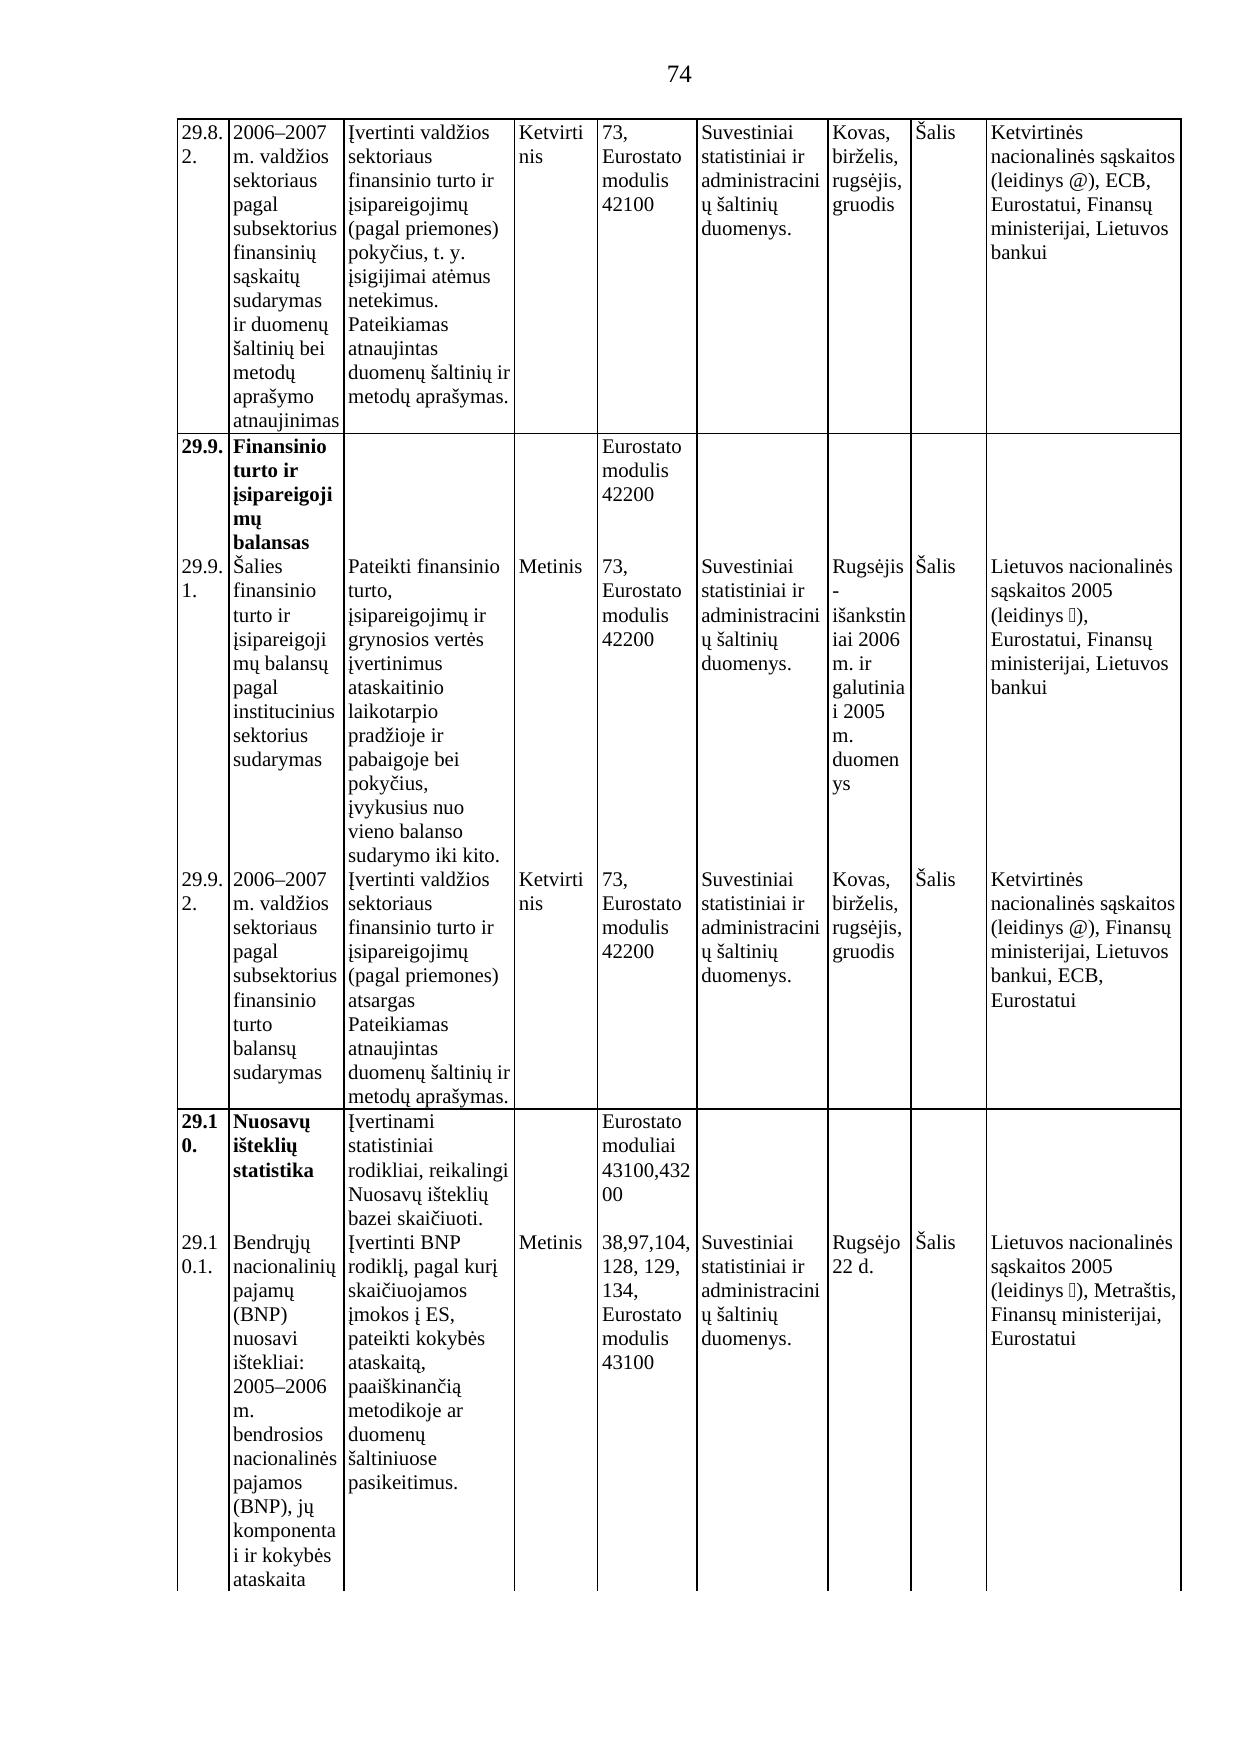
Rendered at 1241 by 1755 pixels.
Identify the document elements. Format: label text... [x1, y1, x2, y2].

table_cell Metinis [515, 554, 597, 867]
table_cell Rugsėjis -išankstiniai 2006 m. ir galutiniai 2005 m. duomenys [829, 554, 910, 867]
table_cell Suvestiniai statistiniai ir administracinių šaltinių duomenys. [698, 867, 827, 1108]
table_cell [345, 434, 514, 554]
table_cell [515, 1110, 597, 1230]
table_cell [912, 1110, 986, 1230]
table_cell 29.9.1. [178, 554, 228, 867]
table_cell [829, 1110, 910, 1230]
table_cell [829, 434, 910, 554]
table_cell Šalis [912, 120, 986, 432]
table_cell 73, Eurostato modulis 42200 [598, 554, 696, 867]
table_cell [515, 434, 597, 554]
table_cell Suvestiniai statistiniai ir administracinių šaltinių duomenys. [698, 554, 827, 867]
table_cell Kovas, birželis, rugsėjis, gruodis [829, 867, 910, 1108]
table_cell [987, 1110, 1180, 1230]
table_cell Lietuvos nacionalinės sąskaitos 2005 (leidinys ), Eurostatui, Finansų ministerijai, Lietuvos bankui [987, 554, 1180, 867]
table_cell Ketvirtinis [515, 120, 597, 432]
table_cell Ketvirtinės nacionalinės sąskaitos (leidinys @), Finansų ministerijai, Lietuvos bankui, ECB, Eurostatui [987, 867, 1180, 1108]
table_cell 38,97,104, 128, 129, 134, Eurostato modulis 43100 [598, 1230, 696, 1591]
table_cell 29.10.1. [178, 1230, 228, 1591]
table_cell Eurostato moduliai 43100,43200 [598, 1110, 696, 1230]
table_cell 2006–2007 m. valdžios sektoriaus pagal subsektorius finansinio turto balansų sudarymas [230, 867, 343, 1108]
table_cell [698, 1110, 827, 1230]
table_cell Eurostato modulis 42200 [598, 434, 696, 554]
table_cell Ketvirtinis [515, 867, 597, 1108]
table_cell 29.10. [178, 1110, 228, 1230]
table_cell 73, Eurostato modulis 42100 [598, 120, 696, 432]
table_cell 73, Eurostato modulis 42200 [598, 867, 696, 1108]
table_cell [987, 434, 1180, 554]
table_cell Suvestiniai statistiniai ir administracinių šaltinių duomenys. [698, 1230, 827, 1591]
table_cell Šalis [912, 867, 986, 1108]
table_cell Šalis [912, 1230, 986, 1591]
table_cell [912, 434, 986, 554]
table_cell Nuosavų išteklių statistika [230, 1110, 343, 1230]
table_cell Lietuvos nacionalinės sąskaitos 2005 (leidinys ), Metraštis, Finansų ministerijai, Eurostatui [987, 1230, 1180, 1591]
table_cell Įvertinti BNP rodiklį, pagal kurį skaičiuojamos įmokos į ES, pateikti kokybės ataskaitą, paaiškinančią metodikoje ar duomenų šaltiniuose pasikeitimus. [345, 1230, 514, 1591]
table_cell Ketvirtinės nacionalinės sąskaitos (leidinys @), ECB, Eurostatui, Finansų ministerijai, Lietuvos bankui [987, 120, 1180, 432]
table_cell Rugsėjo 22 d. [829, 1230, 910, 1591]
table_cell 29.9. [178, 434, 228, 554]
table_cell Kovas, birželis, rugsėjis, gruodis [829, 120, 910, 432]
table_cell Metinis [515, 1230, 597, 1591]
table_cell [698, 434, 827, 554]
table_cell 29.9.2. [178, 867, 228, 1108]
table_cell Šalies finansinio turto ir įsipareigojimų balansų pagal institucinius sektorius sudarymas [230, 554, 343, 867]
table_cell Šalis [912, 554, 986, 867]
table_cell 29.8.2. [178, 120, 228, 432]
table_cell Įvertinti valdžios sektoriaus finansinio turto ir įsipareigojimų (pagal priemones) pokyčius, t. y. įsigijimai atėmus netekimus. Pateikiamas atnaujintas duomenų šaltinių ir metodų aprašymas. [345, 120, 514, 432]
table_cell Suvestiniai statistiniai ir administracinių šaltinių duomenys. [698, 120, 827, 432]
